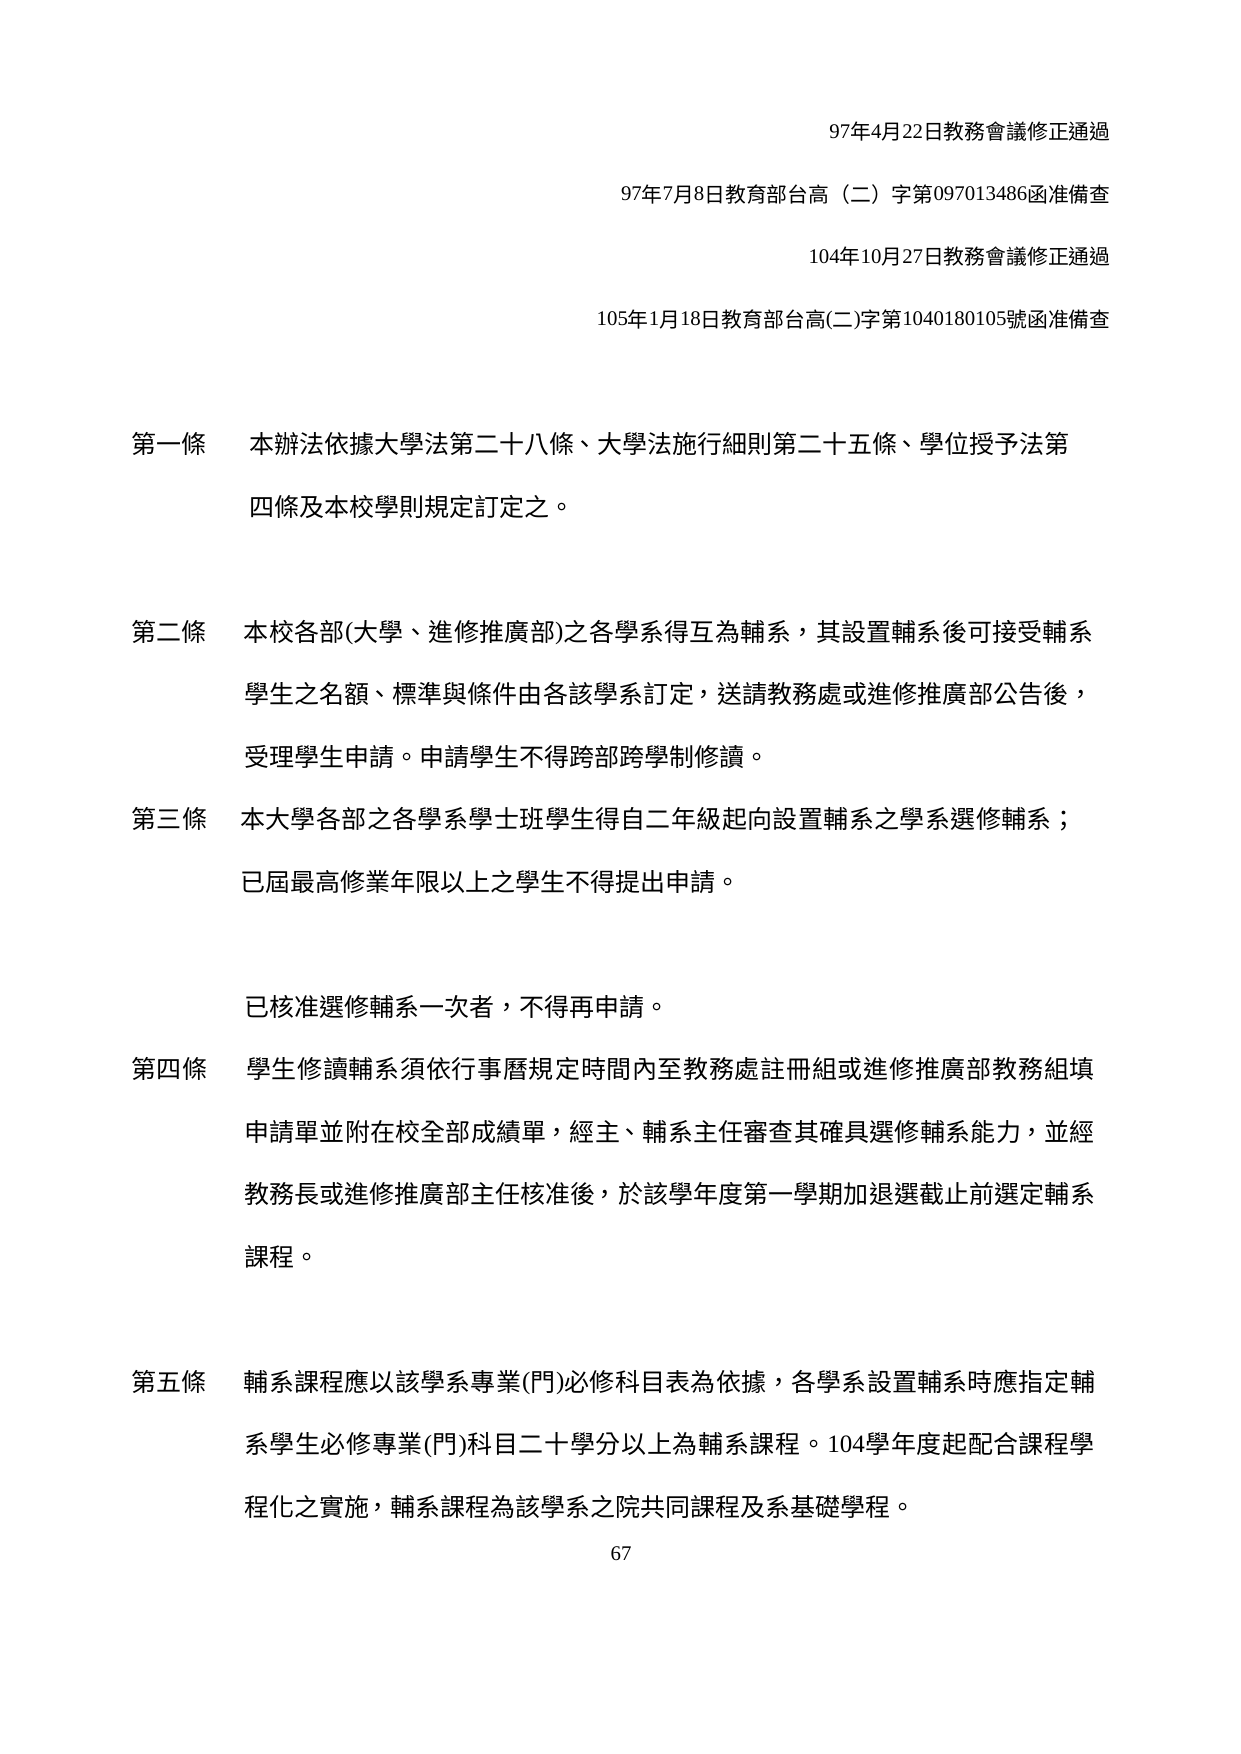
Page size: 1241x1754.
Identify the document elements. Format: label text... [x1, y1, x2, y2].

text 97年4月22日教務會議修正通過 [131, 89, 1110, 151]
text 第二條 本校各部(大學、進修推廣部)之各學系得互為輔系，其設置輔系後可接受輔系學生之名額、標準與條件由各該學系訂定，送請教務處或進修推廣部公告後，受理學生申請。申請學生不得跨部跨學制修讀。 [131, 589, 1094, 776]
text 105年1月18日教育部台高(二)字第1040180105號函准備查 [131, 276, 1110, 339]
text 第三條 本大學各部之各學系學士班學生得自二年級起向設置輔系之學系選修輔系；已屆最高修業年限以上之學生不得提出申請。 [131, 776, 1091, 901]
text 已核准選修輔系一次者，不得再申請。 [244, 964, 904, 1026]
text 104年10月27日教務會議修正通過 [131, 214, 1110, 276]
text 第五條 輔系課程應以該學系專業(門)必修科目表為依據，各學系設置輔系時應指定輔系學生必修專業(門)科目二十學分以上為輔系課程。104學年度起配合課程學程化之實施，輔系課程為該學系之院共同課程及系基礎學程。 [131, 1339, 1096, 1526]
text 97年7月8日教育部台高（二）字第097013486函准備查 [131, 151, 1110, 214]
text 第四條 學生修讀輔系須依行事曆規定時間內至教務處註冊組或進修推廣部教務組填申請單並附在校全部成績單，經主、輔系主任審查其確具選修輔系能力，並經教務長或進修推廣部主任核准後，於該學年度第一學期加退選截止前選定輔系課程。 [131, 1026, 1095, 1276]
text 第一條 本辦法依據大學法第二十八條、大學法施行細則第二十五條、學位授予法第四條及本校學則規定訂定之。 [131, 401, 1091, 526]
